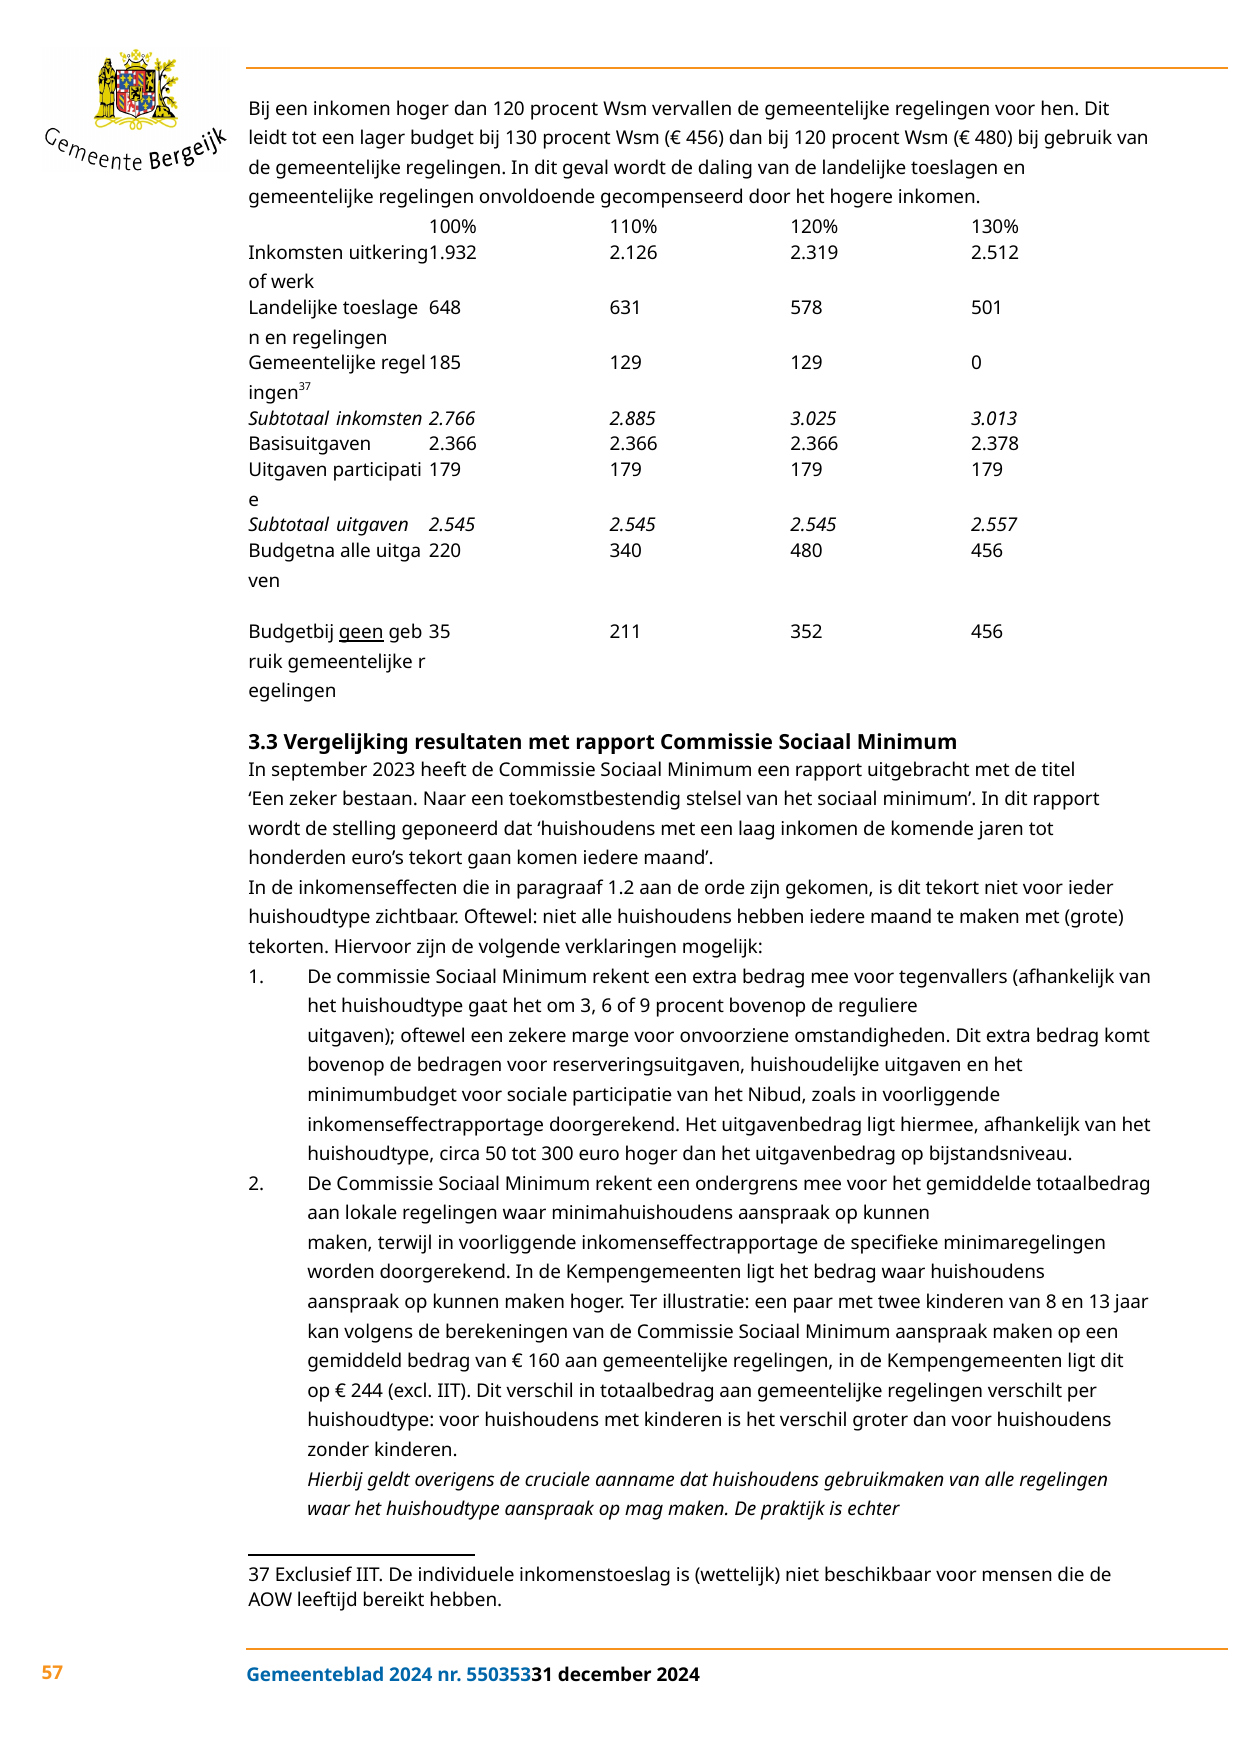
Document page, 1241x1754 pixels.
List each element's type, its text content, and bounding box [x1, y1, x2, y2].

table_cell Uitgaven participatie [248, 456, 429, 512]
table_cell 179 [609, 456, 790, 512]
table_cell 3.025 [790, 405, 971, 431]
table_header 120% [790, 213, 971, 239]
table_cell 35 [429, 619, 609, 703]
table_cell 179 [429, 456, 609, 512]
table_cell 3.013 [971, 405, 1152, 431]
table_cell 2.557 [971, 512, 1152, 537]
picture [41, 47, 231, 172]
table_cell 2.512 [971, 239, 1152, 294]
table_cell Budgetna alle uitgaven [248, 538, 429, 593]
text Bij een inkomen hoger dan 120 procent Wsm vervallen de gemeentelijke regelingen voor hen. Dit leidt tot een lager budget bij 130 procent Wsm (€ 456) dan bij 120 procent Wsm (€ 480) bij gebruik van de gemeentelijke regelingen. In dit geval wordt de daling van de landelijke toeslagen en gemeentelijke regelingen onvoldoende gecompenseerd door het hogere inkomen. [248, 95, 1152, 209]
table_cell 2.885 [609, 405, 790, 431]
table_cell 2.366 [429, 431, 609, 456]
table_cell Subtotaal uitgaven [248, 512, 429, 537]
table_cell 456 [971, 538, 1152, 593]
table_cell 2.766 [429, 405, 609, 431]
table_cell [248, 593, 429, 618]
text In september 2023 heeft de Commissie Sociaal Minimum een rapport uitgebracht met de titel ‘Een zeker bestaan. Naar een toekomstbestendig stelsel van het sociaal minimum’. In dit rapport wordt de stelling geponeerd dat ‘huishoudens met een laag inkomen de komende jaren tot honderden euro’s tekort gaan komen iedere maand’. [248, 756, 1152, 870]
table_cell Subtotaal inkomsten [248, 405, 429, 431]
list De Commissie Sociaal Minimum rekent een ondergrens mee voor het gemiddelde totaalbedrag aan lokale regelingen waar minimahuishoudens aanspraak op kunnen maken, terwijl in voorliggende inkomenseffectrapportage de specifieke minimaregelingen worden doorgerekend. In de Kempengemeenten ligt het bedrag waar huishoudens aanspraak op kunnen maken hoger. Ter illustratie: een paar met twee kinderen van 8 en 13 jaar kan volgens de berekeningen van de Commissie Sociaal Minimum aanspraak maken op een gemiddeld bedrag van € 160 aan gemeentelijke regelingen, in de Kempengemeenten ligt dit op € 244 (excl. IIT). Dit verschil in totaalbedrag aan gemeentelijke regelingen verschilt per huishoudtype: voor huishoudens met kinderen is het verschil groter dan voor huishoudens zonder kinderen. [248, 1170, 1152, 1462]
table_cell 480 [790, 538, 971, 593]
table_header 110% [609, 213, 790, 239]
list Hierbij geldt overigens de cruciale aanname dat huishoudens gebruikmaken van alle regelingen waar het huishoudtype aanspraak op mag maken. De praktijk is echter [248, 1466, 1152, 1521]
table_cell 179 [790, 456, 971, 512]
table_cell 501 [971, 294, 1152, 349]
table_cell 2.126 [609, 239, 790, 294]
table_cell 2.366 [609, 431, 790, 456]
table_cell Landelijke toeslagen en regelingen [248, 294, 429, 349]
table_cell 352 [790, 619, 971, 703]
table_cell 185 [429, 350, 609, 405]
table_cell 340 [609, 538, 790, 593]
table_cell 2.545 [790, 512, 971, 537]
table_cell 2.378 [971, 431, 1152, 456]
table_cell 129 [790, 350, 971, 405]
table_cell 2.319 [790, 239, 971, 294]
table_cell 2.545 [429, 512, 609, 537]
list De commissie Sociaal Minimum rekent een extra bedrag mee voor tegenvallers (afhankelijk van het huishoudtype gaat het om 3, 6 of 9 procent bovenop de reguliere uitgaven); oftewel een zekere marge voor onvoorziene omstandigheden. Dit extra bedrag komt bovenop de bedragen voor reserveringsuitgaven, huishoudelijke uitgaven en het minimumbudget voor sociale participatie van het Nibud, zoals in voorliggende inkomenseffectrapportage doorgerekend. Het uitgavenbedrag ligt hiermee, afhankelijk van het huishoudtype, circa 50 tot 300 euro hoger dan het uitgavenbedrag op bijstandsniveau. [248, 963, 1152, 1166]
table_cell Budgetbij geen gebruik gemeentelijke regelingen [248, 619, 429, 703]
table_cell 2.545 [609, 512, 790, 537]
text In de inkomenseffecten die in paragraaf 1.2 aan de orde zijn gekomen, is dit tekort niet voor ieder huishoudtype zichtbaar. Oftewel: niet alle huishoudens hebben iedere maand te maken met (grote) tekorten. Hiervoor zijn de volgende verklaringen mogelijk: [248, 874, 1152, 959]
table_cell 456 [971, 619, 1152, 703]
table_cell 220 [429, 538, 609, 593]
table_cell 179 [971, 456, 1152, 512]
table_cell 631 [609, 294, 790, 349]
table_cell 648 [429, 294, 609, 349]
table_header 100% [429, 213, 609, 239]
table_cell 0 [971, 350, 1152, 405]
table_cell 1.932 [429, 239, 609, 294]
table_cell 2.366 [790, 431, 971, 456]
table_header [248, 213, 429, 239]
table_cell Gemeentelijke regelingen [248, 350, 429, 405]
table_cell 211 [609, 619, 790, 703]
text 3.3 Vergelijking resultaten met rapport Commissie Sociaal Minimum [248, 727, 1152, 756]
table_header 130% [971, 213, 1152, 239]
table_cell Inkomsten uitkering of werk [248, 239, 429, 294]
table_cell [429, 593, 1152, 618]
table_cell 129 [609, 350, 790, 405]
table_cell Basisuitgaven [248, 431, 429, 456]
table_cell 578 [790, 294, 971, 349]
